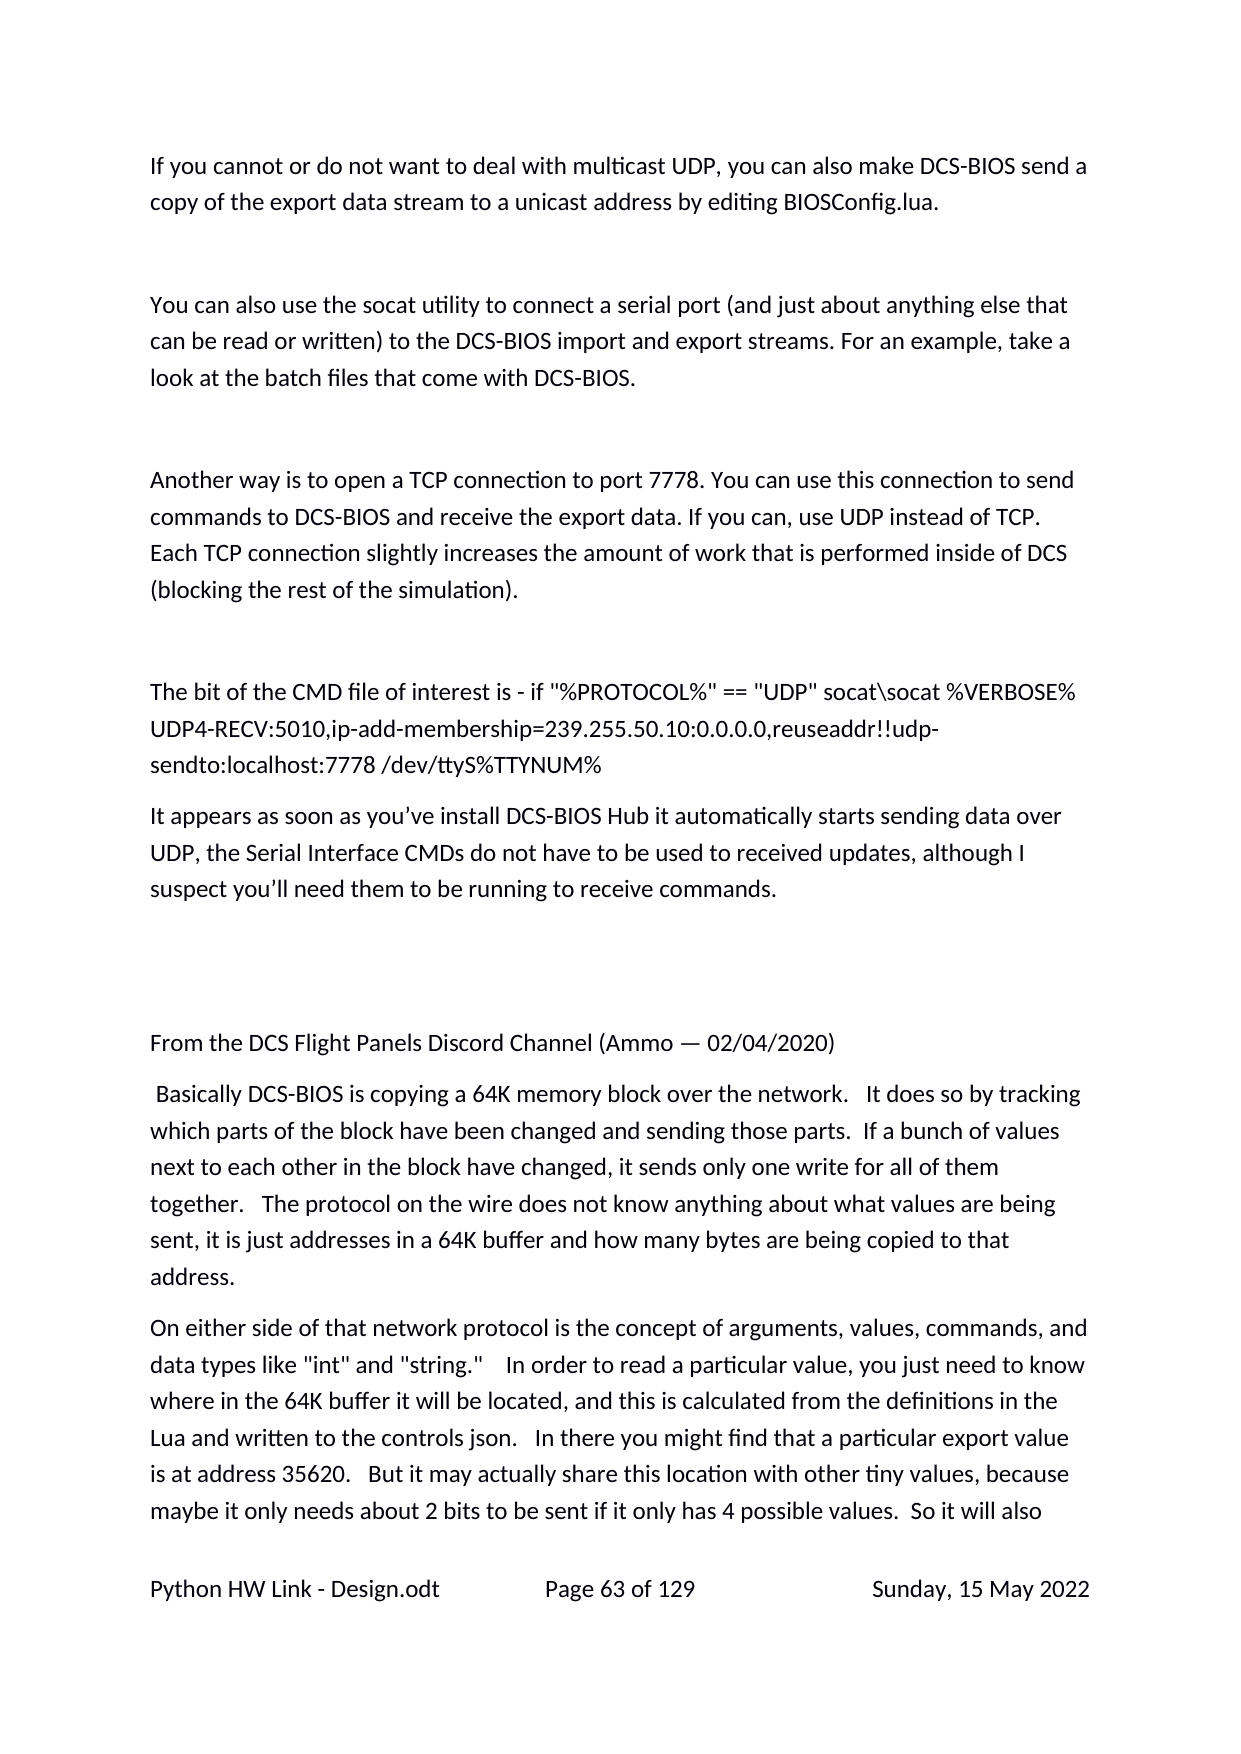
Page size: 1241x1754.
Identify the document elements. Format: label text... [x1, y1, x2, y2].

text Basically DCS-BIOS is copying a 64K memory block over the network. It does so by tracking which parts of the block have been changed and sending those parts. If a bunch of values next to each other in the block have changed, it sends only one write for all of them together. The protocol on the wire does not know anything about what values are being sent, it is just addresses in a 64K buffer and how many bytes are being copied to that address. [150, 1078, 1090, 1292]
text If you cannot or do not want to deal with multicast UDP, you can also make DCS-BIOS send a copy of the export data stream to a unicast address by editing BIOSConfig.lua. [150, 150, 1090, 217]
text You can also use the socat utility to connect a serial port (and just about anything else that can be read or written) to the DCS-BIOS import and export streams. For an example, take a look at the batch files that come with DCS-BIOS. [150, 289, 1090, 392]
text Another way is to open a TCP connection to port 7778. You can use this connection to send commands to DCS-BIOS and receive the export data. If you can, use UDP instead of TCP. Each TCP connection slightly increases the amount of work that is performed inside of DCS (blocking the rest of the simulation). [150, 464, 1090, 604]
text The bit of the CMD file of interest is - if "%PROTOCOL%" == "UDP" socat\socat %VERBOSE% UDP4-RECV:5010,ip-add-membership=239.255.50.10:0.0.0.0,reuseaddr!!udp-sendto:localhost:7778 /dev/ttyS%TTYNUM% [150, 676, 1090, 780]
text It appears as soon as you’ve install DCS-BIOS Hub it automatically starts sending data over UDP, the Serial Interface CMDs do not have to be used to received updates, although I suspect you’ll need them to be running to receive commands. [150, 801, 1090, 904]
text On either side of that network protocol is the concept of arguments, values, commands, and data types like "int" and "string." In order to read a particular value, you just need to know where in the 64K buffer it will be located, and this is calculated from the definitions in the Lua and written to the controls json. In there you might find that a particular export value is at address 35620. But it may actually share this location with other tiny values, because maybe it only needs about 2 bits to be sent if it only has 4 possible values. So it will also [150, 1312, 1090, 1526]
text From the DCS Flight Panels Discord Channel (Ammo — 02/04/2020) [150, 1027, 1090, 1058]
